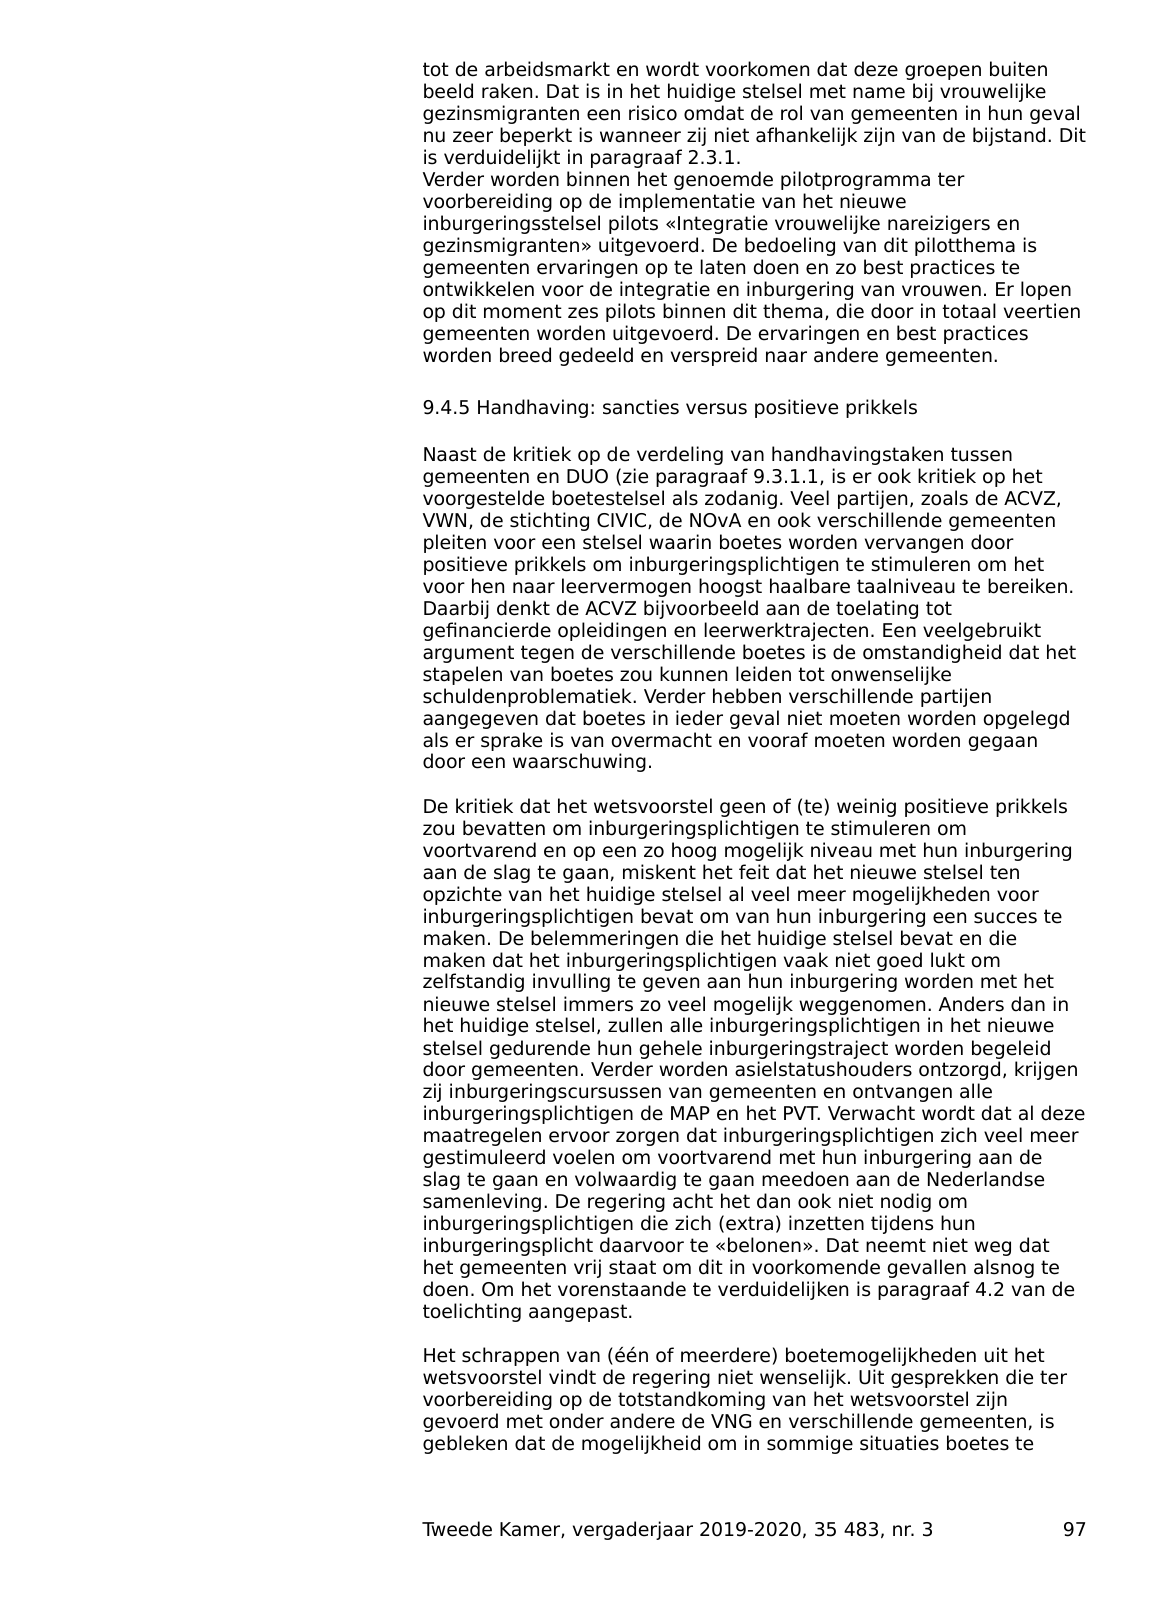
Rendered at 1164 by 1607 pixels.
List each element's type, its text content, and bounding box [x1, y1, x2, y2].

subtitle 9.4.5 Handhaving: sancties versus positieve prikkels [422, 397, 1087, 419]
text Naast de kritiek op de verdeling van handhavingstaken tussen gemeenten en DUO (zie paragraaf 9.3.1.1, is er ook kritiek op het voorgestelde boetestelsel als zodanig. Veel partijen, zoals de ACVZ, VWN, de stichting CIVIC, de NOvA en ook verschillende gemeenten pleiten voor een stelsel waarin boetes worden vervangen door positieve prikkels om inburgeringsplichtigen te stimuleren om het voor hen naar leervermogen hoogst haalbare taalniveau te bereiken. Daarbij denkt de ACVZ bijvoorbeeld aan de toelating tot gefinancierde opleidingen en leerwerktrajecten. Een veelgebruikt argument tegen de verschillende boetes is de omstandigheid dat het stapelen van boetes zou kunnen leiden tot onwenselijke schuldenproblematiek. Verder hebben verschillende partijen aangegeven dat boetes in ieder geval niet moeten worden opgelegd als er sprake is van overmacht en vooraf moeten worden gegaan door een waarschuwing. [422, 444, 1087, 773]
text tot de arbeidsmarkt en wordt voorkomen dat deze groepen buiten beeld raken. Dat is in het huidige stelsel met name bij vrouwelijke gezinsmigranten een risico omdat de rol van gemeenten in hun geval nu zeer beperkt is wanneer zij niet afhankelijk zijn van de bijstand. Dit is verduidelijkt in paragraaf 2.3.1. [422, 59, 1087, 169]
text Verder worden binnen het genoemde pilotprogramma ter voorbereiding op de implementatie van het nieuwe inburgeringsstelsel pilots «Integratie vrouwelijke nareizigers en gezinsmigranten» uitgevoerd. De bedoeling van dit pilotthema is gemeenten ervaringen op te laten doen en zo best practices te ontwikkelen voor de integratie en inburgering van vrouwen. Er lopen op dit moment zes pilots binnen dit thema, die door in totaal veertien gemeenten worden uitgevoerd. De ervaringen en best practices worden breed gedeeld en verspreid naar andere gemeenten. [422, 169, 1087, 367]
text Het schrappen van (één of meerdere) boetemogelijkheden uit het wetsvoorstel vindt de regering niet wenselijk. Uit gesprekken die ter voorbereiding op de totstandkoming van het wetsvoorstel zijn gevoerd met onder andere de VNG en verschillende gemeenten, is gebleken dat de mogelijkheid om in sommige situaties boetes te [422, 1345, 1087, 1455]
text De kritiek dat het wetsvoorstel geen of (te) weinig positieve prikkels zou bevatten om inburgeringsplichtigen te stimuleren om voortvarend en op een zo hoog mogelijk niveau met hun inburgering aan de slag te gaan, miskent het feit dat het nieuwe stelsel ten opzichte van het huidige stelsel al veel meer mogelijkheden voor inburgeringsplichtigen bevat om van hun inburgering een succes te maken. De belemmeringen die het huidige stelsel bevat en die maken dat het inburgeringsplichtigen vaak niet goed lukt om zelfstandig invulling te geven aan hun inburgering worden met het nieuwe stelsel immers zo veel mogelijk weggenomen. Anders dan in het huidige stelsel, zullen alle inburgeringsplichtigen in het nieuwe stelsel gedurende hun gehele inburgeringstraject worden begeleid door gemeenten. Verder worden asielstatushouders ontzorgd, krijgen zij inburgeringscursussen van gemeenten en ontvangen alle inburgeringsplichtigen de MAP en het PVT. Verwacht wordt dat al deze maatregelen ervoor zorgen dat inburgeringsplichtigen zich veel meer gestimuleerd voelen om voortvarend met hun inburgering aan de slag te gaan en volwaardig te gaan meedoen aan de Nederlandse samenleving. De regering acht het dan ook niet nodig om inburgeringsplichtigen die zich (extra) inzetten tijdens hun inburgeringsplicht daarvoor te «belonen». Dat neemt niet weg dat het gemeenten vrij staat om dit in voorkomende gevallen alsnog te doen. Om het vorenstaande te verduidelijken is paragraaf 4.2 van de toelichting aangepast. [422, 796, 1087, 1323]
